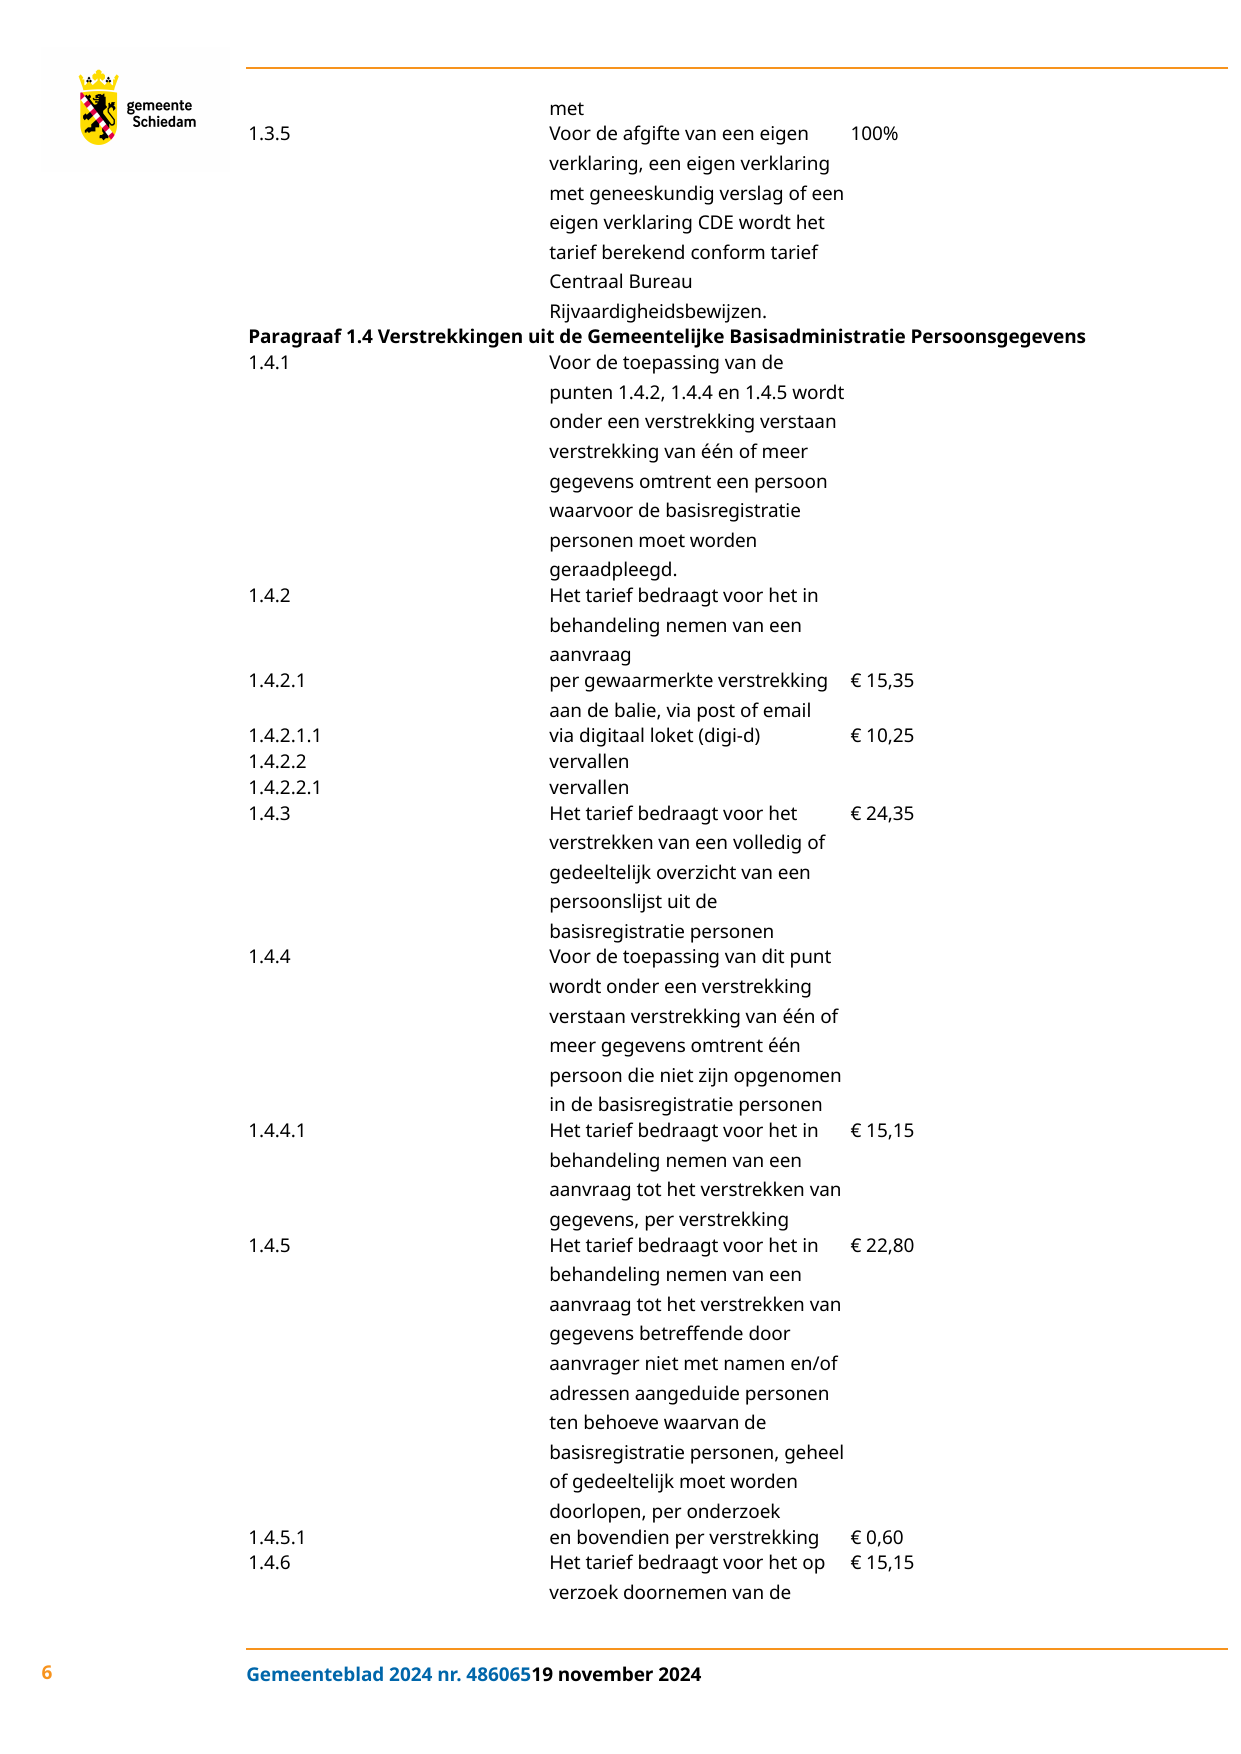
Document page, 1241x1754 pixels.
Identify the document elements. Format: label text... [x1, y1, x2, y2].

table_cell 1.4.2.2 [248, 748, 549, 774]
table_cell met [549, 95, 850, 121]
table_cell Het tarief bedraagt voor het in behandeling nemen van een aanvraag [549, 582, 850, 667]
table_cell 1.4.2 [248, 582, 549, 667]
table_cell Het tarief bedraagt voor het op verzoek doornemen van de [549, 1550, 850, 1605]
table_cell 1.4.1 [248, 350, 549, 582]
table_cell 1.4.6 [248, 1550, 549, 1605]
table_cell 1.4.4.1 [248, 1118, 549, 1232]
table_cell [850, 774, 1152, 800]
table_cell 1.3.5 [248, 121, 549, 324]
table_cell 1.4.5.1 [248, 1524, 549, 1549]
table_cell 100% [850, 121, 1152, 324]
table_cell € 10,25 [850, 723, 1152, 748]
table_cell vervallen [549, 748, 850, 774]
table_cell 1.4.4 [248, 944, 549, 1117]
table_cell Voor de afgifte van een eigen verklaring, een eigen verklaring met geneeskundig verslag of een eigen verklaring CDE wordt het tarief berekend conform tarief Centraal Bureau Rijvaardigheidsbewijzen. [549, 121, 850, 324]
table_cell en bovendien per verstrekking [549, 1524, 850, 1549]
table_cell Voor de toepassing van de punten 1.4.2, 1.4.4 en 1.4.5 wordt onder een verstrekking verstaan verstrekking van één of meer gegevens omtrent een persoon waarvoor de basisregistratie personen moet worden geraadpleegd. [549, 350, 850, 582]
table_cell [850, 582, 1152, 667]
table_cell Het tarief bedraagt voor het in behandeling nemen van een aanvraag tot het verstrekken van gegevens betreffende door aanvrager niet met namen en/of adressen aangeduide personen ten behoeve waarvan de basisregistratie personen, geheel of gedeeltelijk moet worden doorlopen, per onderzoek [549, 1232, 850, 1524]
table_cell [248, 95, 549, 121]
table_cell € 24,35 [850, 800, 1152, 944]
table_cell via digitaal loket (digi-d) [549, 723, 850, 748]
table_cell Voor de toepassing van dit punt wordt onder een verstrekking verstaan verstrekking van één of meer gegevens omtrent één persoon die niet zijn opgenomen in de basisregistratie personen [549, 944, 850, 1117]
table_cell 1.4.2.1.1 [248, 723, 549, 748]
table_cell 1.4.2.1 [248, 667, 549, 722]
table_cell [850, 748, 1152, 774]
table_cell [850, 944, 1152, 1117]
table_cell € 15,15 [850, 1550, 1152, 1605]
table_cell vervallen [549, 774, 850, 800]
table_cell 1.4.2.2.1 [248, 774, 549, 800]
table_cell [850, 95, 1152, 121]
table_cell € 15,35 [850, 667, 1152, 722]
table_cell 1.4.3 [248, 800, 549, 944]
table_cell € 22,80 [850, 1232, 1152, 1524]
table_cell 1.4.5 [248, 1232, 549, 1524]
table_cell € 0,60 [850, 1524, 1152, 1549]
table_cell € 15,15 [850, 1118, 1152, 1232]
table_cell Het tarief bedraagt voor het in behandeling nemen van een aanvraag tot het verstrekken van gegevens, per verstrekking [549, 1118, 850, 1232]
table_cell Paragraaf 1.4 Verstrekkingen uit de Gemeentelijke Basisadministratie Persoonsgegevens [248, 324, 1152, 349]
table_cell Het tarief bedraagt voor het verstrekken van een volledig of gedeeltelijk overzicht van een persoonslijst uit de basisregistratie personen [549, 800, 850, 944]
table_cell per gewaarmerkte verstrekking aan de balie, via post of email [549, 667, 850, 722]
table_cell [850, 350, 1152, 582]
picture [41, 47, 231, 172]
